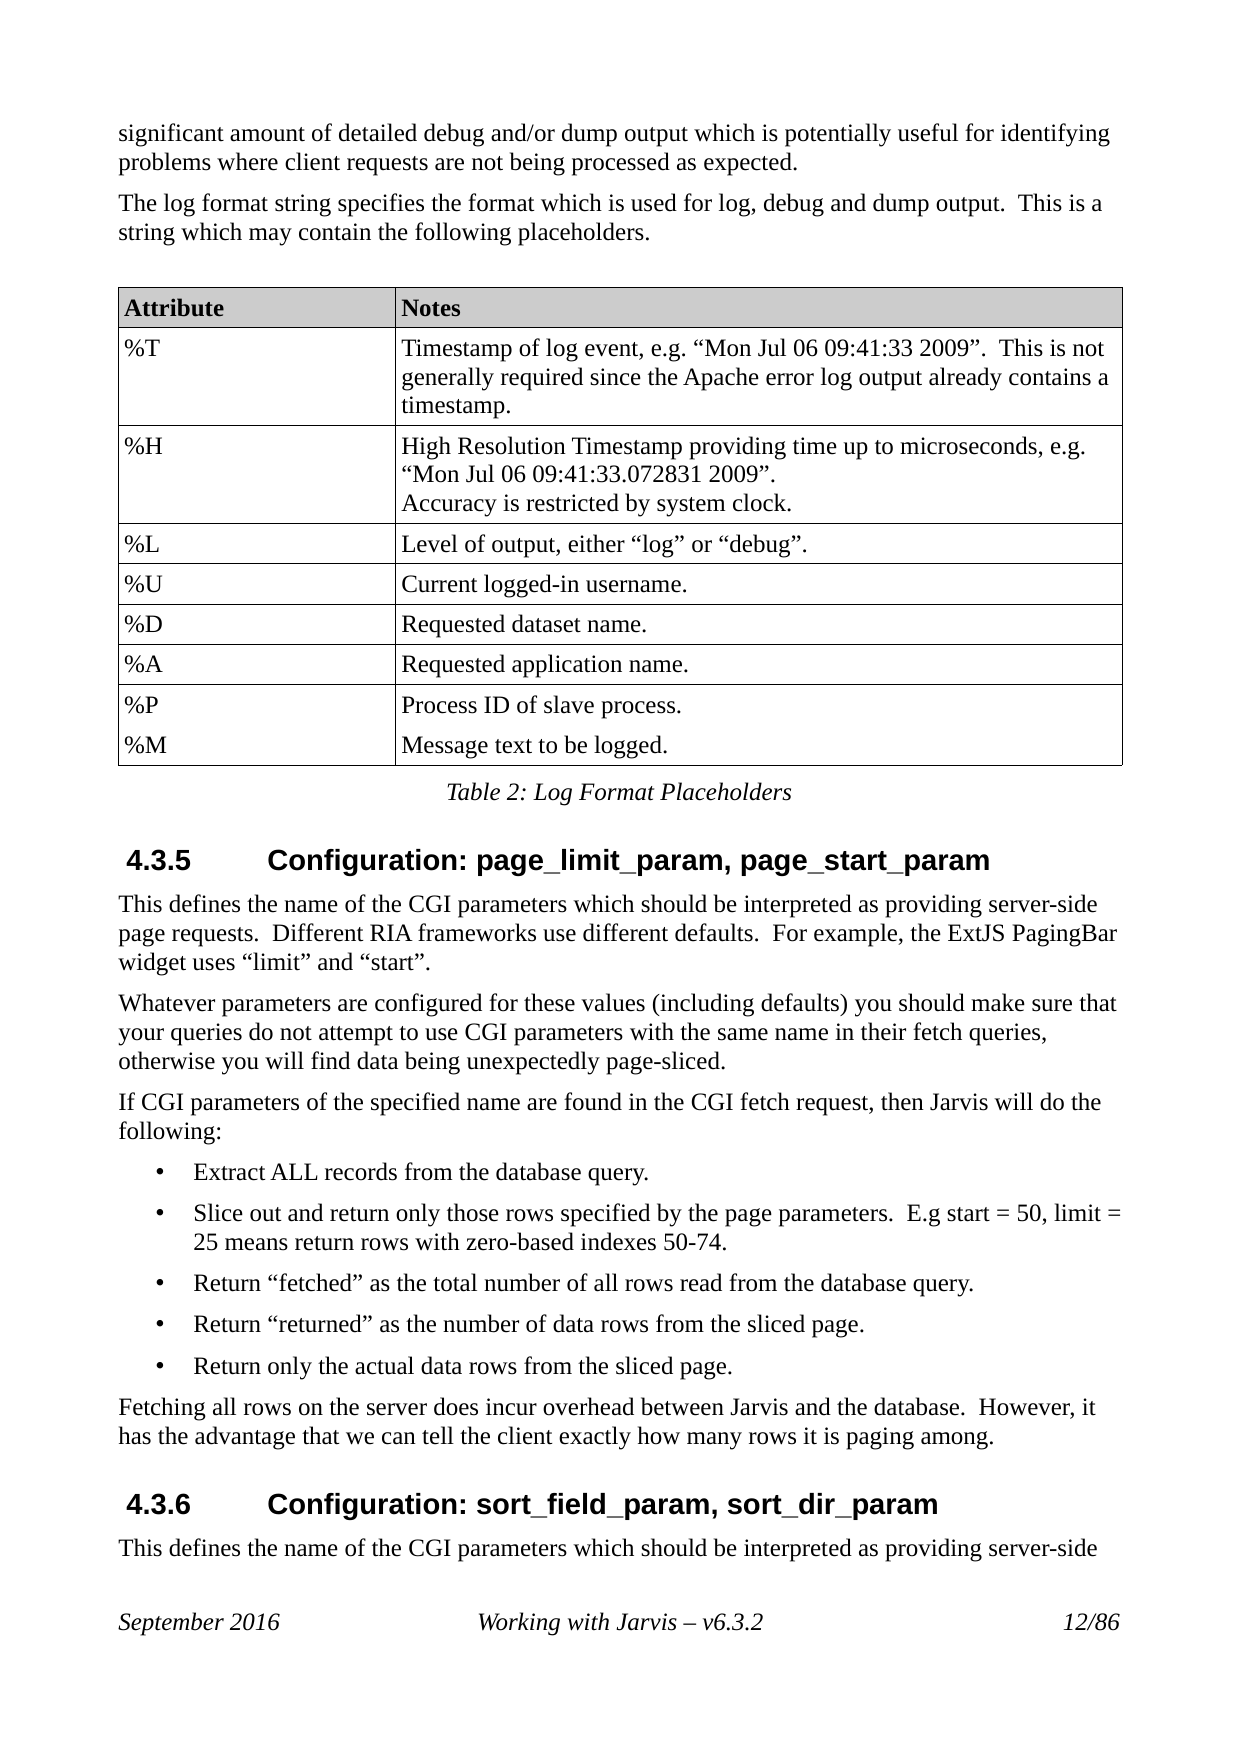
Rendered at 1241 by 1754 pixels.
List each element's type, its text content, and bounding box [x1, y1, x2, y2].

subtitle Configuration: sort_field_param, sort_dir_param [118, 1487, 1122, 1521]
table_cell %L [119, 524, 395, 563]
list Slice out and return only those rows specified by the page parameters. E.g start = 50, limit = 25 means return rows with zero-based indexes 50-74. [156, 1198, 1122, 1256]
text significant amount of detailed debug and/or dump output which is potentially useful for identifying problems where client requests are not being processed as expected. [118, 118, 1122, 176]
table_cell Timestamp of log event, e.g. “Mon Jul 06 09:41:33 2009”. This is not generally required since the Apache error log output already contains a timestamp. [396, 328, 1122, 425]
subtitle Configuration: page_limit_param, page_start_param [118, 843, 1122, 877]
text Fetching all rows on the server does incur overhead between Jarvis and the database. However, it has the advantage that we can tell the client exactly how many rows it is paging among. [118, 1392, 1122, 1449]
text This defines the name of the CGI parameters which should be interpreted as providing server-side page requests. Different RIA frameworks use different defaults. For example, the ExtJS PagingBar widget uses “limit” and “start”. [118, 889, 1122, 976]
table_cell Message text to be logged. [396, 724, 1122, 764]
table_cell Level of output, either “log” or “debug”. [396, 524, 1122, 563]
table_cell %D [119, 605, 395, 644]
table_cell %U [119, 564, 395, 603]
list Return “fetched” as the total number of all rows read from the database query. [156, 1268, 1122, 1297]
table_cell Process ID of slave process. [396, 685, 1122, 724]
text Table 2: Log Format Placeholders [118, 777, 1122, 806]
table_cell High Resolution Timestamp providing time up to microseconds, e.g. “Mon Jul 06 09:41:33.072831 2009”. Accuracy is restricted by system clock. [396, 426, 1122, 523]
text The log format string specifies the format which is used for log, debug and dump output. This is a string which may contain the following placeholders. [118, 188, 1122, 246]
table_cell Requested dataset name. [396, 605, 1122, 644]
table_header Attribute [119, 288, 395, 327]
table_cell %T [119, 328, 395, 425]
table_header Notes [396, 288, 1122, 327]
table_cell Requested application name. [396, 645, 1122, 684]
text If CGI parameters of the specified name are found in the CGI fetch request, then Jarvis will do the following: [118, 1087, 1122, 1144]
list Return “returned” as the number of data rows from the sliced page. [156, 1309, 1122, 1338]
table_cell %P [119, 685, 395, 724]
list Return only the actual data rows from the sliced page. [156, 1351, 1122, 1379]
list Extract ALL records from the database query. [156, 1157, 1122, 1186]
text Whatever parameters are configured for these values (including defaults) you should make sure that your queries do not attempt to use CGI parameters with the same name in their fetch queries, otherwise you will find data being unexpectedly page-sliced. [118, 988, 1122, 1074]
table_cell %M [119, 724, 395, 764]
text This defines the name of the CGI parameters which should be interpreted as providing server-side [118, 1533, 1122, 1562]
table_cell %H [119, 426, 395, 523]
table_cell %A [119, 645, 395, 684]
table_cell Current logged-in username. [396, 564, 1122, 603]
